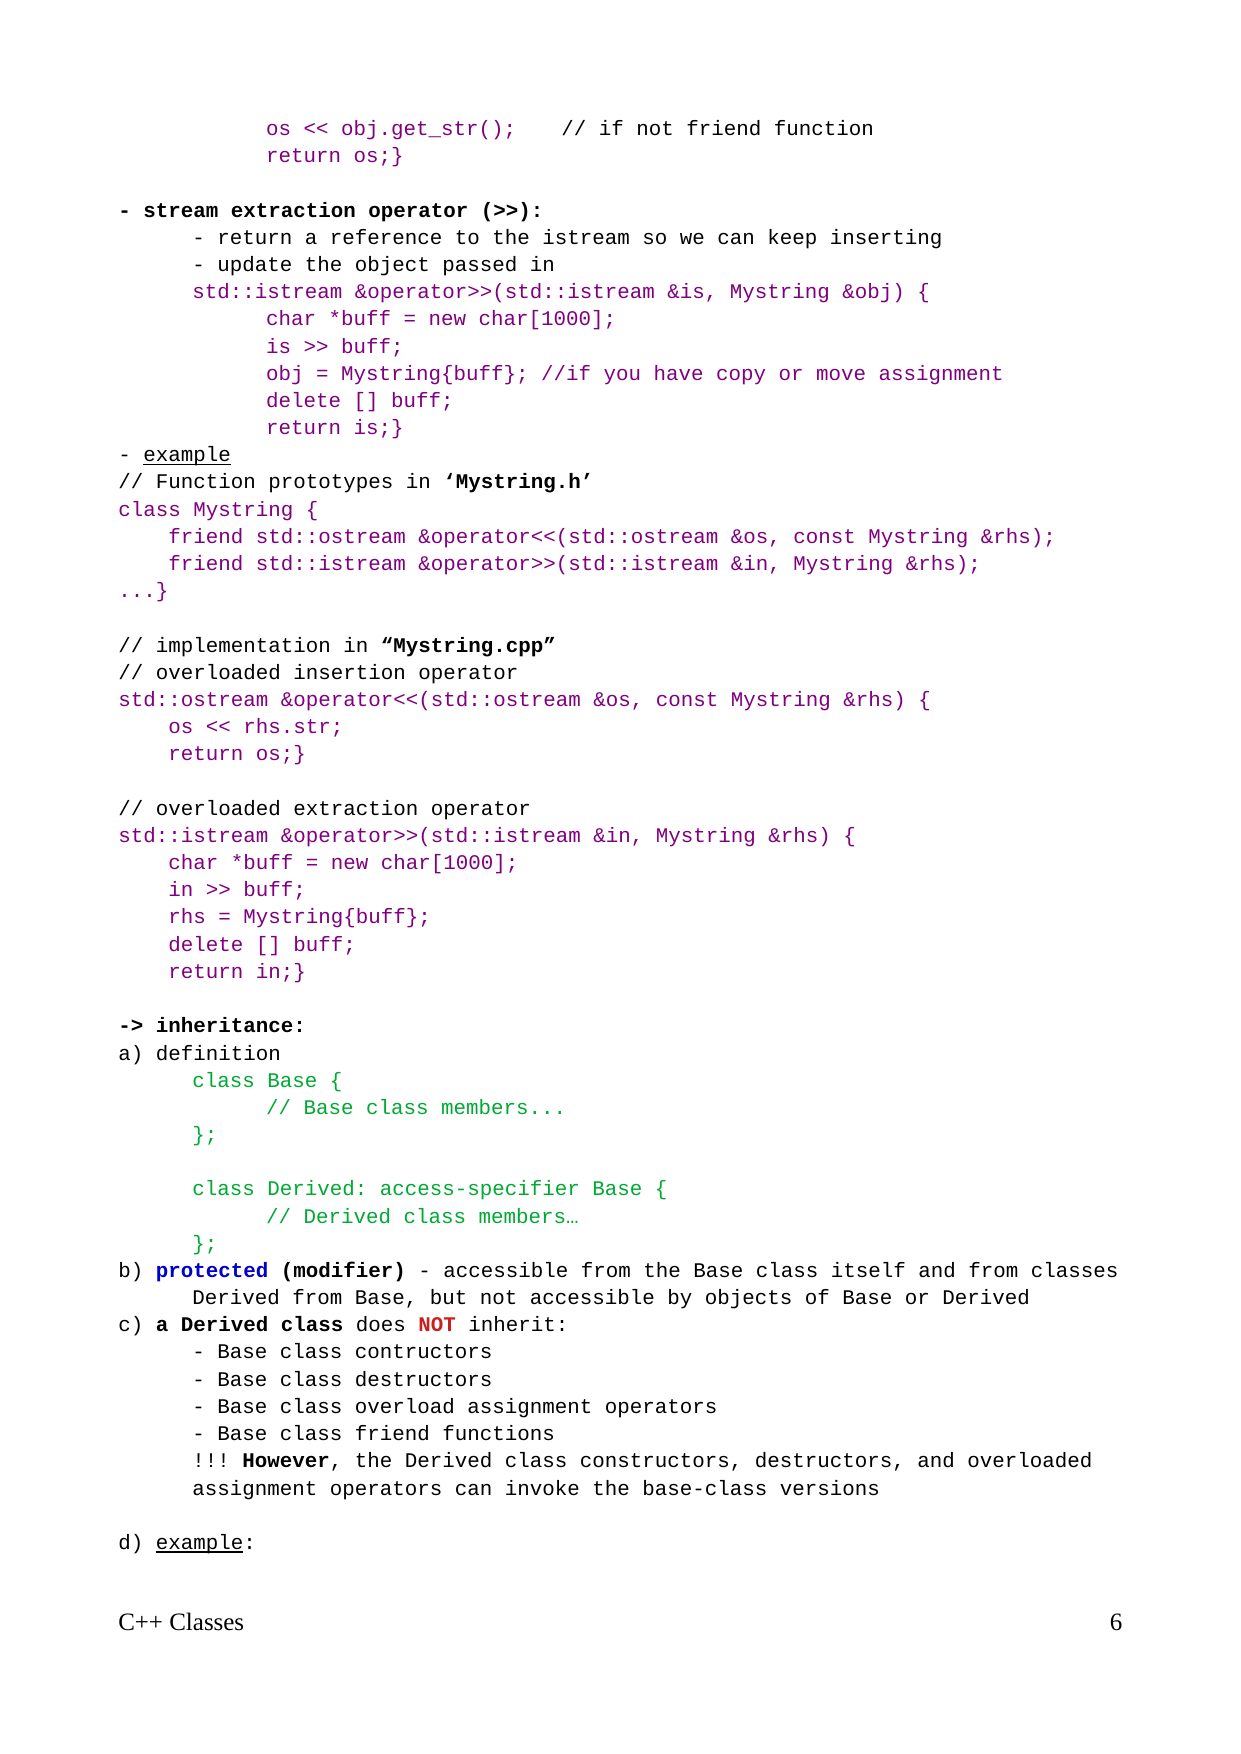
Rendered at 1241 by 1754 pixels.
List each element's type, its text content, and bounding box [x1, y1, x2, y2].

text std::istream &operator>>(std::istream &is, Mystring &obj) { [118, 281, 1122, 305]
text char *buff = new char[1000]; [118, 852, 1122, 876]
text !!! However, the Derived class constructors, destructors, and overloaded assignment operators can invoke the base-class versions [118, 1450, 1122, 1501]
text is >> buff; [118, 336, 1122, 359]
text // implementation in “Mystring.cpp” [118, 635, 1122, 658]
text class Derived: access-specifier Base { [118, 1178, 1122, 1202]
text ...} [118, 580, 1122, 604]
text - return a reference to the istream so we can keep inserting [118, 227, 1122, 251]
text d) example: [118, 1532, 1122, 1556]
text in >> buff; [118, 879, 1122, 903]
text // Derived class members… [118, 1206, 1122, 1229]
text - Base class destructors [118, 1369, 1122, 1392]
text std::istream &operator>>(std::istream &in, Mystring &rhs) { [118, 825, 1122, 849]
text }; [118, 1124, 1122, 1148]
text friend std::istream &operator>>(std::istream &in, Mystring &rhs); [118, 553, 1122, 577]
text c) a Derived class does NOT inherit: [118, 1314, 1122, 1338]
text delete [] buff; [118, 934, 1122, 957]
text class Mystring { [118, 499, 1122, 522]
text return os;} [118, 743, 1122, 767]
text - Base class friend functions [118, 1423, 1122, 1447]
text return in;} [118, 961, 1122, 984]
text - example [118, 444, 1122, 468]
text rhs = Mystring{buff}; [118, 907, 1122, 930]
text - update the object passed in [118, 254, 1122, 278]
text os << obj.get_str(); // if not friend function [118, 118, 1122, 142]
text - Base class contructors [118, 1342, 1122, 1365]
text // Function prototypes in ‘Mystring.h’ [118, 472, 1122, 495]
text std::ostream &operator<<(std::ostream &os, const Mystring &rhs) { [118, 689, 1122, 713]
text return is;} [118, 417, 1122, 441]
text a) definition [118, 1042, 1122, 1066]
text delete [] buff; [118, 390, 1122, 414]
text os << rhs.str; [118, 716, 1122, 740]
text // overloaded extraction operator [118, 798, 1122, 821]
text class Base { [118, 1070, 1122, 1093]
text friend std::ostream &operator<<(std::ostream &os, const Mystring &rhs); [118, 526, 1122, 549]
text - Base class overload assignment operators [118, 1396, 1122, 1419]
text // overloaded insertion operator [118, 662, 1122, 686]
text // Base class members... [118, 1097, 1122, 1121]
text -> inheritance: [118, 1015, 1122, 1039]
text return os;} [118, 145, 1122, 169]
text }; [118, 1233, 1122, 1256]
text b) protected (modifier) - accessible from the Base class itself and from classes Derived from Base, but not accessible by objects of Base or Derived [118, 1260, 1122, 1311]
text obj = Mystring{buff}; //if you have copy or move assignment [118, 363, 1122, 386]
text char *buff = new char[1000]; [118, 308, 1122, 332]
text - stream extraction operator (>>): [118, 200, 1122, 223]
